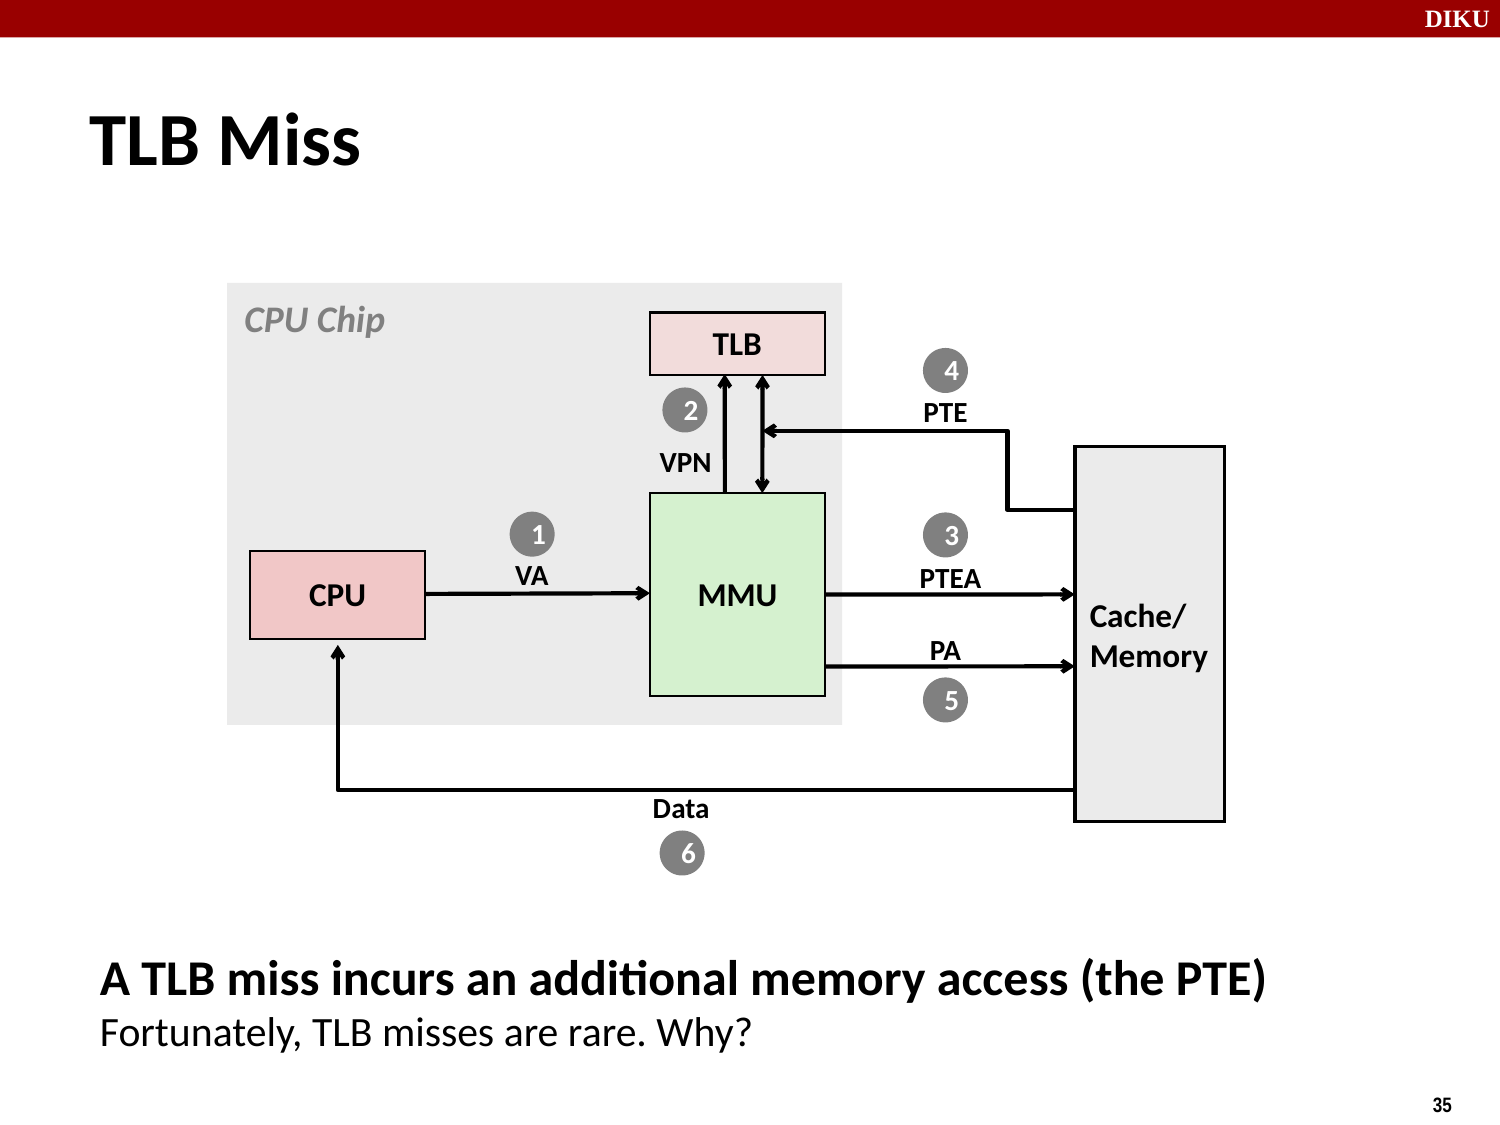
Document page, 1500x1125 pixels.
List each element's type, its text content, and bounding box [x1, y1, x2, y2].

text_box PTEA [904, 597, 997, 604]
text_box TLB Miss [75, 71, 1500, 200]
text_box 3 [922, 512, 968, 558]
text_box 5 [922, 677, 968, 723]
text_box [764, 433, 843, 592]
text_box 6 [659, 830, 705, 876]
text_box PA [915, 669, 976, 676]
text_box VPN [644, 437, 727, 488]
text_box 2 [662, 387, 708, 433]
text_box CPU [250, 551, 426, 639]
text_box TLB [649, 312, 825, 375]
text_box VA [500, 550, 564, 601]
text_box CPU Chip [229, 287, 400, 348]
text_box 1 [509, 511, 555, 557]
text_box A TLB miss incurs an additional memory access (the PTE) Fortunately, TLB misses are rare. Why? [85, 937, 1350, 1088]
text_box MMU [650, 493, 826, 697]
text_box PA [915, 624, 976, 664]
text_box 4 [922, 347, 968, 393]
text_box [227, 282, 843, 725]
text_box PTE [908, 387, 983, 429]
text_box Data [637, 792, 725, 834]
text_box PTE [908, 433, 983, 438]
text_box Cache/ Memory [1074, 446, 1225, 822]
text_box Data [637, 783, 725, 788]
text_box [726, 375, 761, 493]
text_box [826, 597, 843, 664]
text_box PTEA [904, 552, 997, 592]
